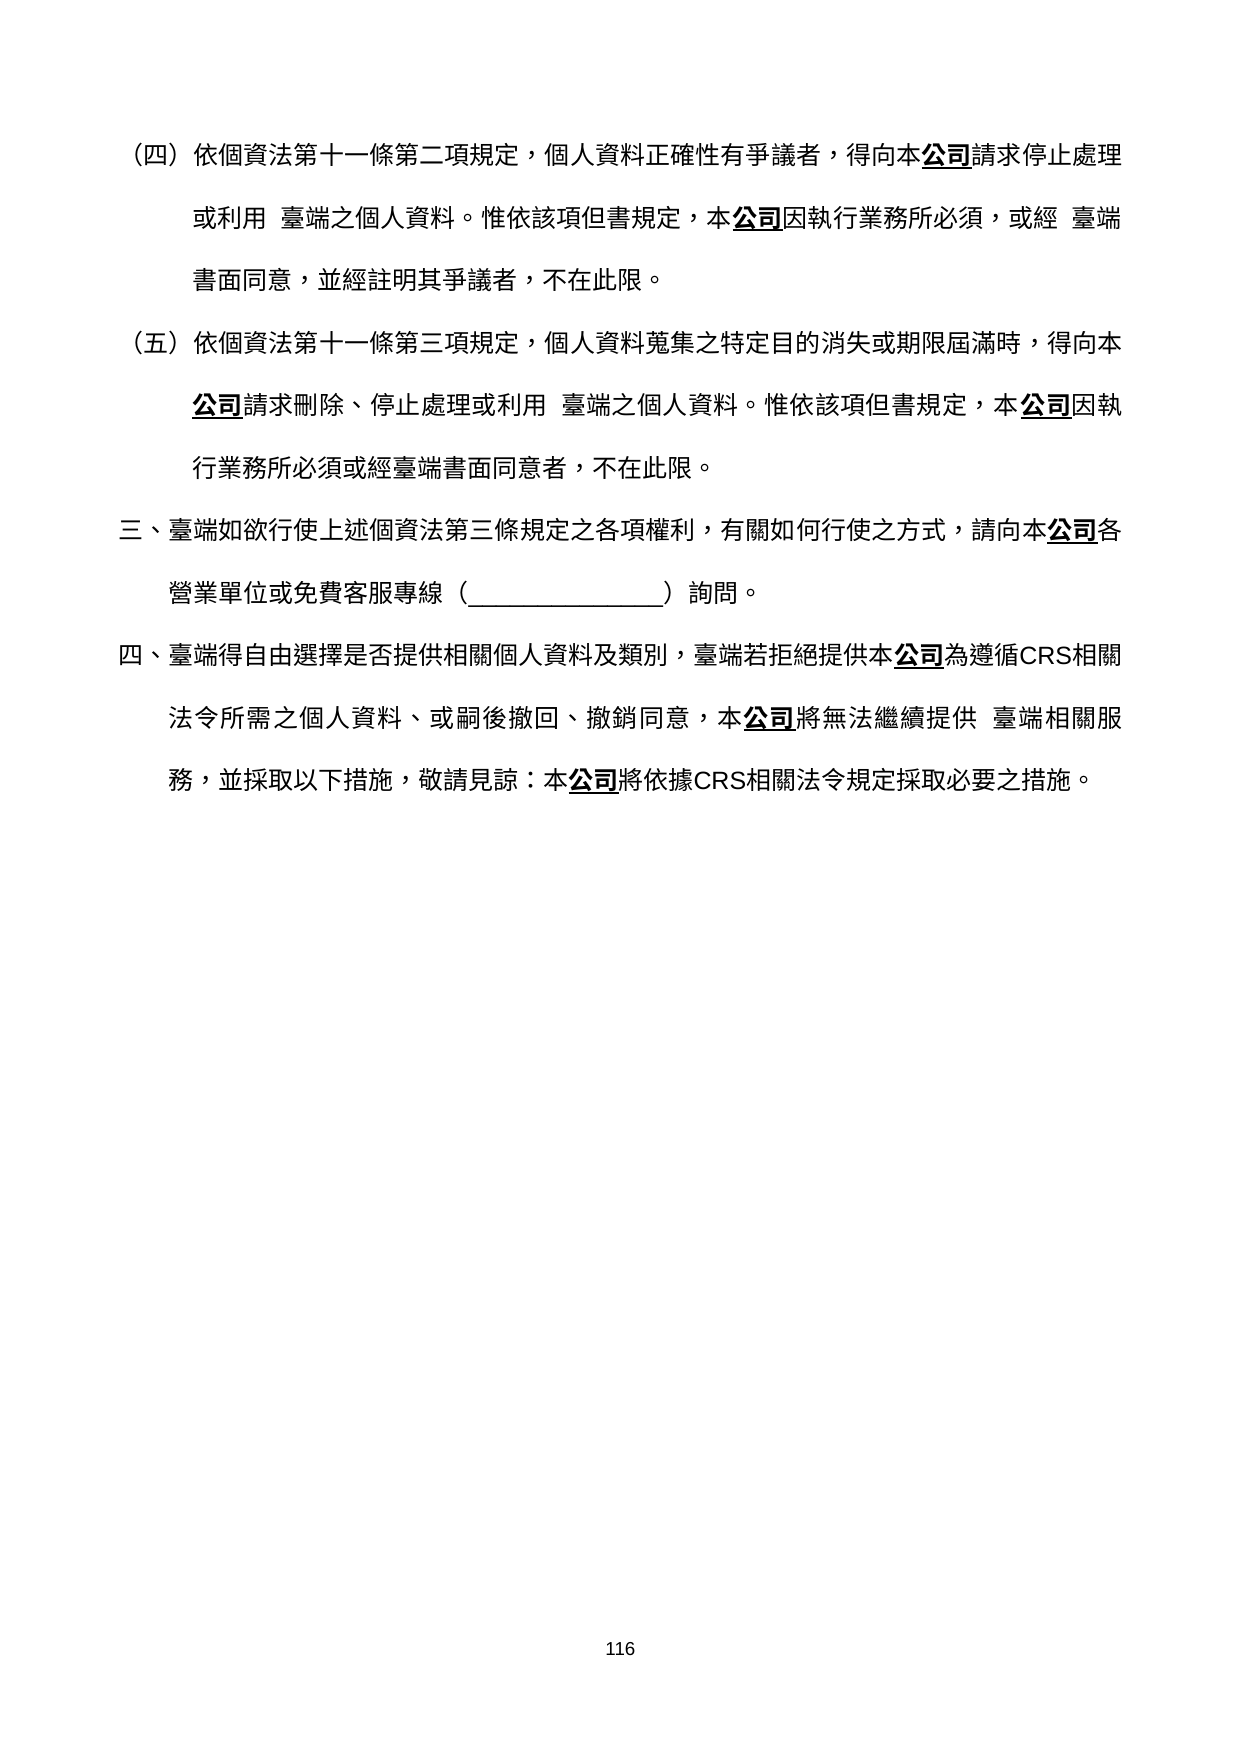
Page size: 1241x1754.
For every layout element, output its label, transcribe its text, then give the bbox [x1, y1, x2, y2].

text （五）依個資法第十一條第三項規定，個人資料蒐集之特定目的消失或期限屆滿時，得向本公司請求刪除、停止處理或利用 臺端之個人資料。惟依該項但書規定，本公司因執行業務所必須或經臺端書面同意者，不在此限。 [118, 300, 1122, 487]
text （四）依個資法第十一條第二項規定，個人資料正確性有爭議者，得向本公司請求停止處理或利用 臺端之個人資料。惟依該項但書規定，本公司因執行業務所必須，或經 臺端書面同意，並經註明其爭議者，不在此限。 [118, 112, 1122, 300]
text 三、臺端如欲行使上述個資法第三條規定之各項權利，有關如何行使之方式，請向本公司各營業單位或免費客服專線（______________）詢問。 [118, 487, 1122, 612]
text 四、臺端得自由選擇是否提供相關個人資料及類別，臺端若拒絕提供本公司為遵循CRS相關法令所需之個人資料、或嗣後撤回、撤銷同意，本公司將無法繼續提供 臺端相關服務，並採取以下措施，敬請見諒：本公司將依據CRS相關法令規定採取必要之措施。 [118, 612, 1122, 800]
